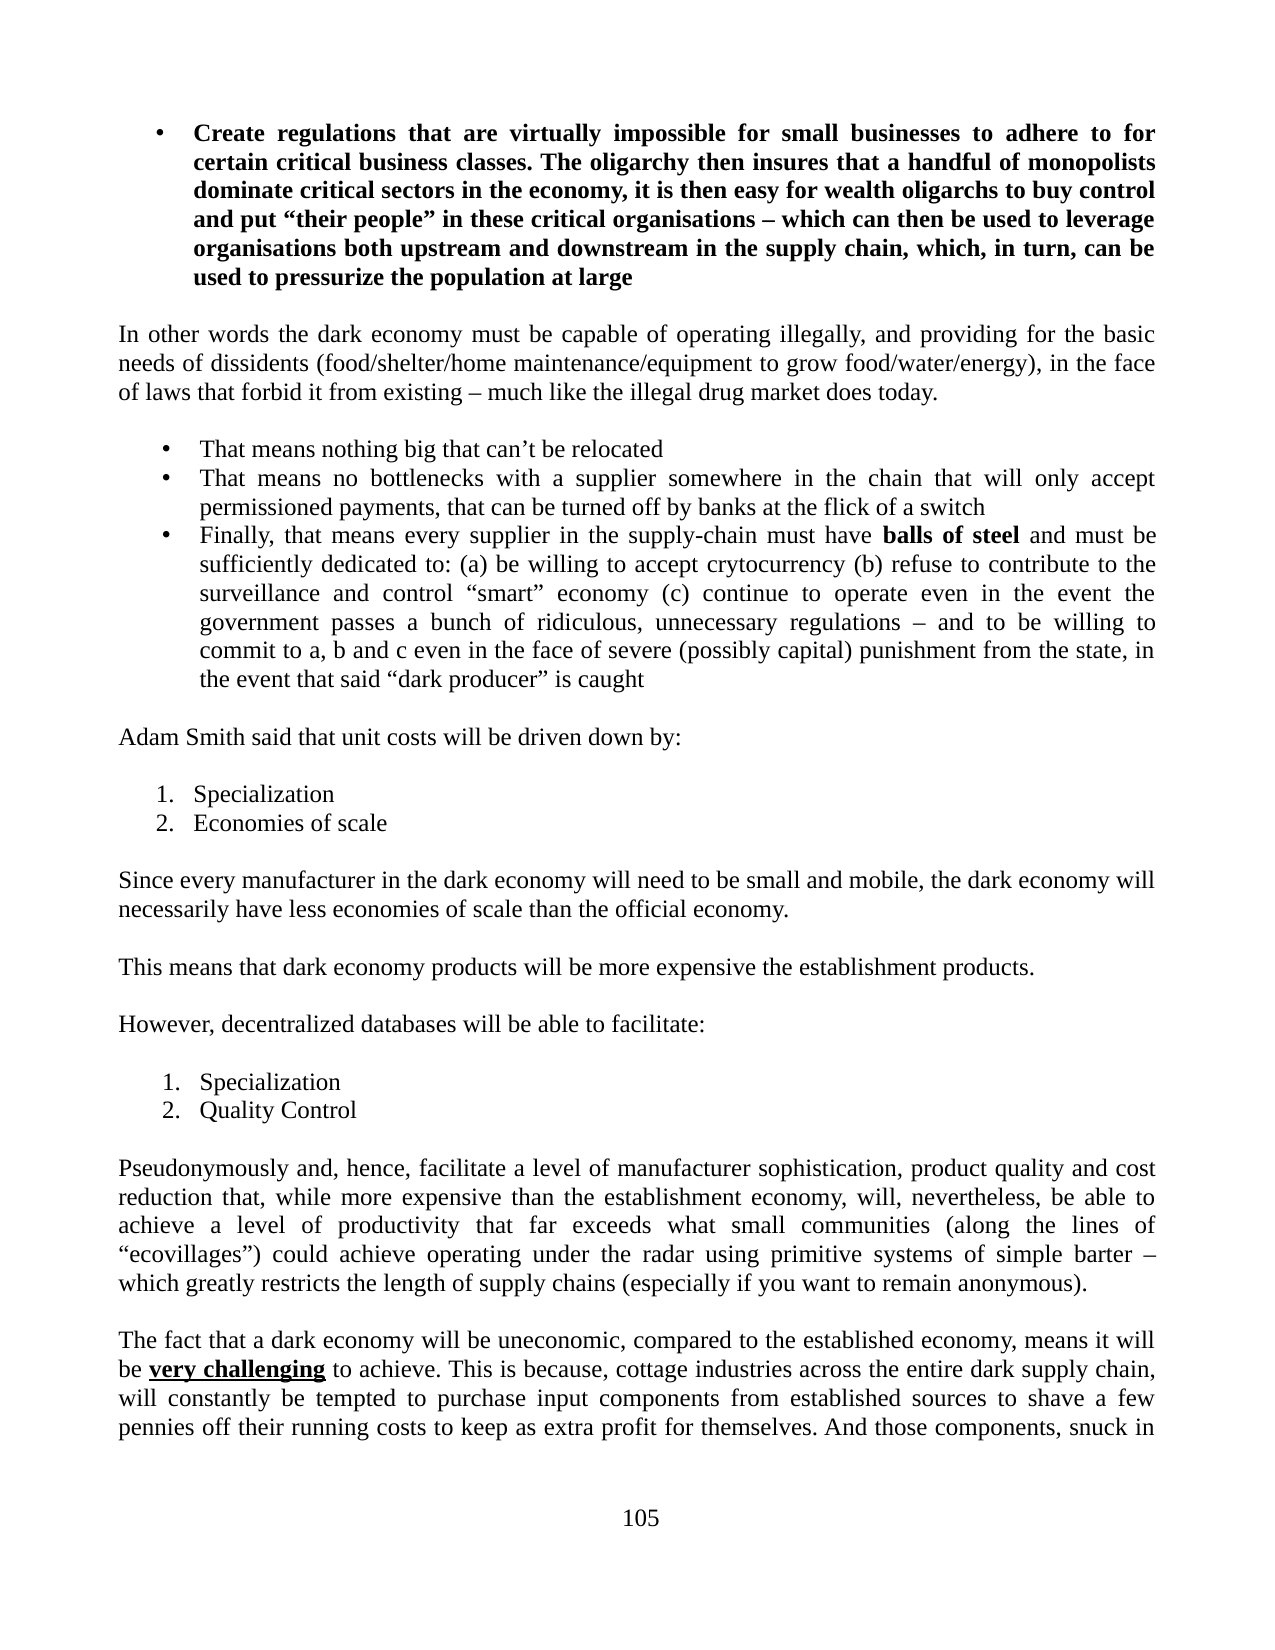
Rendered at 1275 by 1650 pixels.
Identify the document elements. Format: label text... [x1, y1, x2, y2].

text Since every manufacturer in the dark economy will need to be small and mobile, the dark economy will necessarily have less economies of scale than the official economy. [118, 866, 1157, 923]
list Create regulations that are virtually impossible for small businesses to adhere to for certain critical business classes. The oligarchy then insures that a handful of monopolists dominate critical sectors in the economy, it is then easy for wealth oligarchs to buy control and put “their people” in these critical organisations – which can then be used to leverage organisations both upstream and downstream in the supply chain, which, in turn, can be used to pressurize the population at large [156, 118, 1157, 291]
list Finally, that means every supplier in the supply-chain must have balls of steel and must be sufficiently dedicated to: (a) be willing to accept crytocurrency (b) refuse to contribute to the surveillance and control “smart” economy (c) continue to operate even in the event the government passes a bunch of ridiculous, unnecessary regulations – and to be willing to commit to a, b and c even in the face of severe (possibly capital) punishment from the state, in the event that said “dark producer” is caught [162, 521, 1157, 693]
list Quality Control [162, 1096, 1157, 1124]
text Adam Smith said that unit costs will be driven down by: [118, 722, 1157, 751]
text The fact that a dark economy will be uneconomic, compared to the established economy, means it will be very challenging to achieve. This is because, cottage industries across the entire dark supply chain, will constantly be tempted to purchase input components from established sources to shave a few pennies off their running costs to keep as extra profit for themselves. And those components, snuck in [118, 1326, 1157, 1441]
text Pseudonymously and, hence, facilitate a level of manufacturer sophistication, product quality and cost reduction that, while more expensive than the establishment economy, will, nevertheless, be able to achieve a level of productivity that far exceeds what small communities (along the lines of “ecovillages”) could achieve operating under the radar using primitive systems of simple barter – which greatly restricts the length of supply chains (especially if you want to remain anonymous). [118, 1153, 1157, 1297]
list Specialization [162, 1067, 1157, 1096]
list Economies of scale [156, 808, 1157, 837]
text In other words the dark economy must be capable of operating illegally, and providing for the basic needs of dissidents (food/shelter/home maintenance/equipment to grow food/water/energy), in the face of laws that forbid it from existing – much like the illegal drug market does today. [118, 319, 1157, 406]
list That means no bottlenecks with a supplier somewhere in the chain that will only accept permissioned payments, that can be turned off by banks at the flick of a switch [162, 463, 1157, 521]
list That means nothing big that can’t be relocated [162, 434, 1157, 463]
text However, decentralized databases will be able to facilitate: [118, 1009, 1157, 1038]
list Specialization [156, 779, 1157, 808]
text This means that dark economy products will be more expensive the establishment products. [118, 952, 1157, 981]
